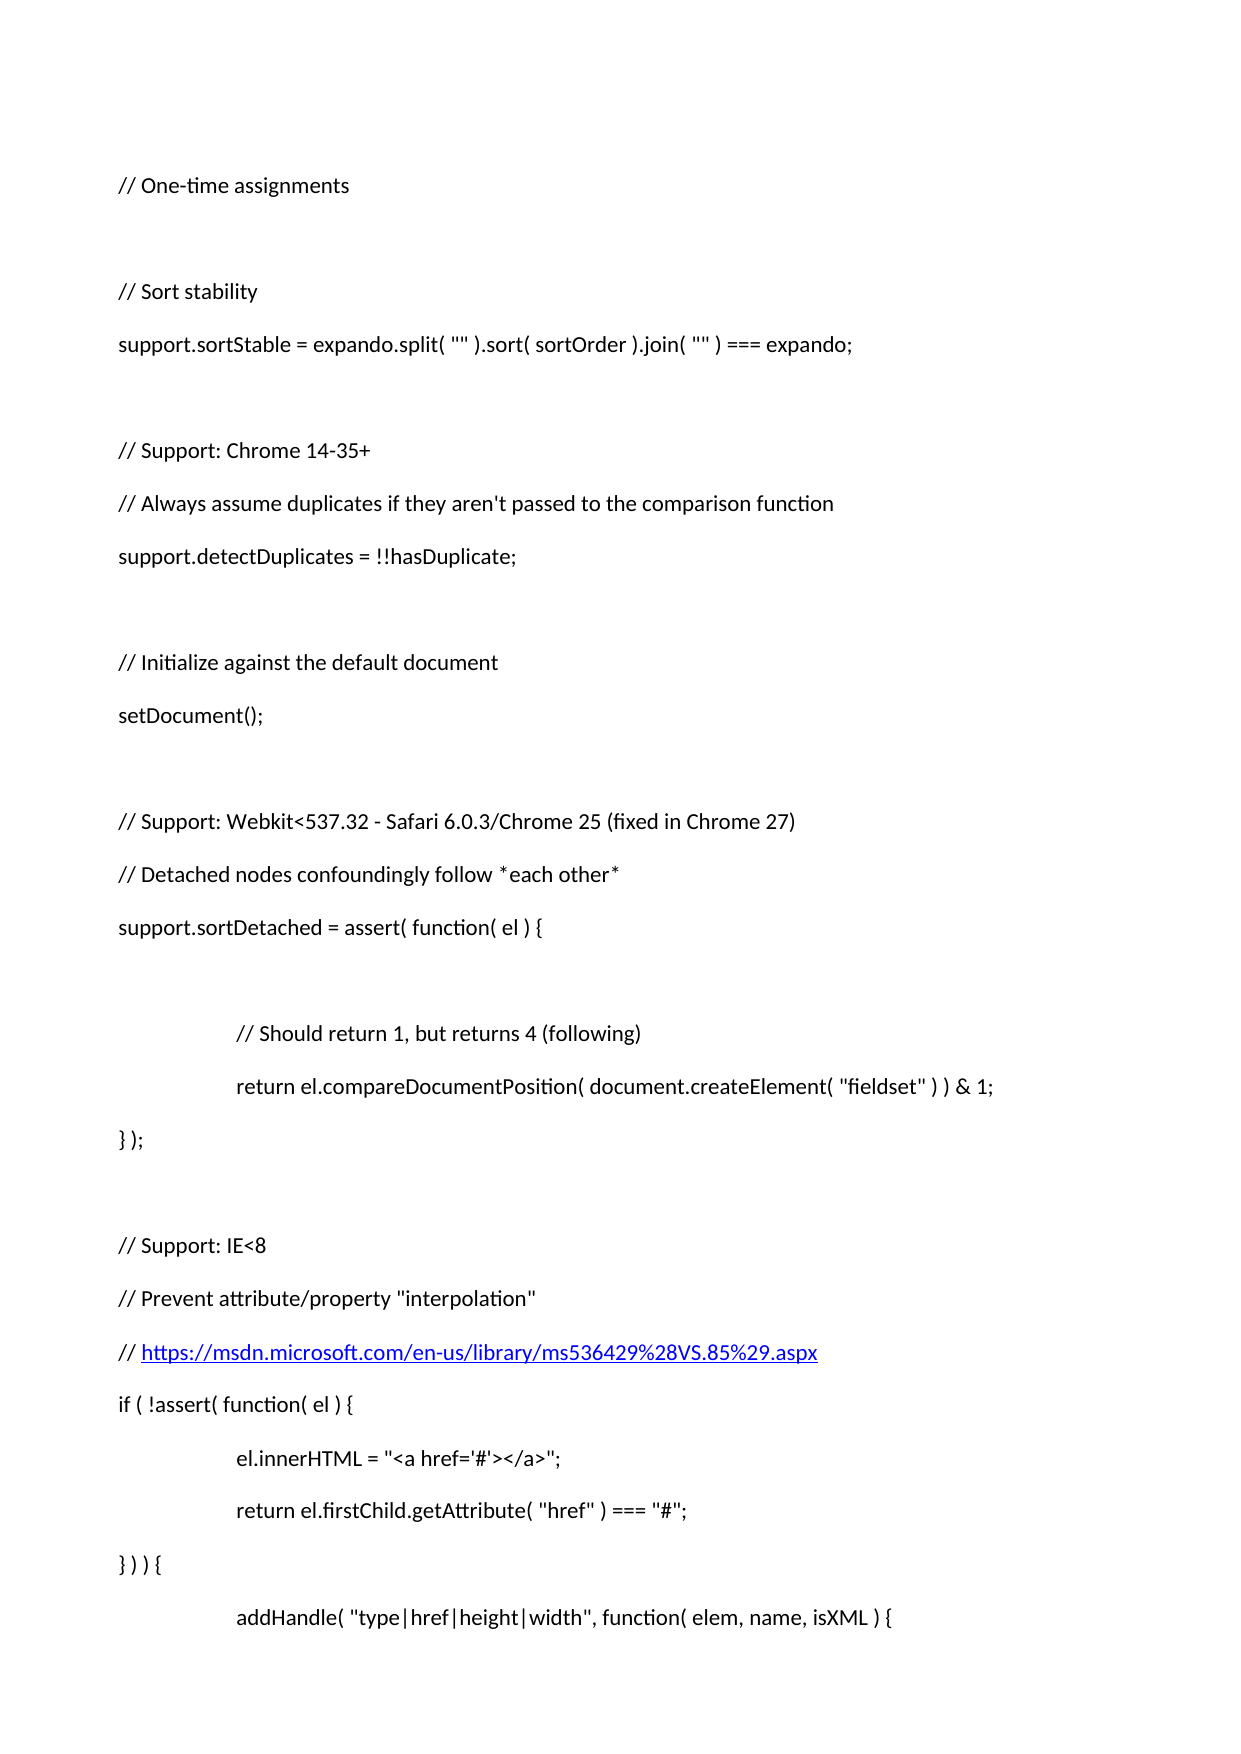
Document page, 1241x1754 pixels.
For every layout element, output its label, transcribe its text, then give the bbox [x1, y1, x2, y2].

text addHandle( "type|href|height|width", function( elem, name, isXML ) { [118, 1603, 1122, 1631]
text // Should return 1, but returns 4 (following) [118, 1019, 1122, 1047]
text // Initialize against the default document [118, 648, 1122, 676]
text // Detached nodes confoundingly follow *each other* [118, 860, 1122, 888]
text // One-time assignments [118, 171, 1122, 199]
text el.innerHTML = "<a href='#'></a>"; [118, 1444, 1122, 1472]
text support.sortStable = expando.split( "" ).sort( sortOrder ).join( "" ) === expando; [118, 330, 1122, 358]
text support.detectDuplicates = !!hasDuplicate; [118, 542, 1122, 570]
text } ); [118, 1126, 1122, 1153]
text // Always assume duplicates if they aren't passed to the comparison function [118, 489, 1122, 517]
text // Sort stability [118, 277, 1122, 305]
text support.sortDetached = assert( function( el ) { [118, 913, 1122, 941]
text // Prevent attribute/property "interpolation" [118, 1284, 1122, 1313]
text // https://msdn.microsoft.com/en-us/library/ms536429%28VS.85%29.aspx [118, 1338, 1122, 1366]
text } ) ) { [118, 1550, 1122, 1578]
text return el.firstChild.getAttribute( "href" ) === "#"; [118, 1497, 1122, 1525]
text if ( !assert( function( el ) { [118, 1391, 1122, 1419]
text return el.compareDocumentPosition( document.createElement( "fieldset" ) ) & 1; [118, 1072, 1122, 1101]
text // Support: Chrome 14-35+ [118, 436, 1122, 464]
text setDocument(); [118, 701, 1122, 729]
text // Support: IE<8 [118, 1232, 1122, 1259]
text // Support: Webkit<537.32 - Safari 6.0.3/Chrome 25 (fixed in Chrome 27) [118, 807, 1122, 835]
